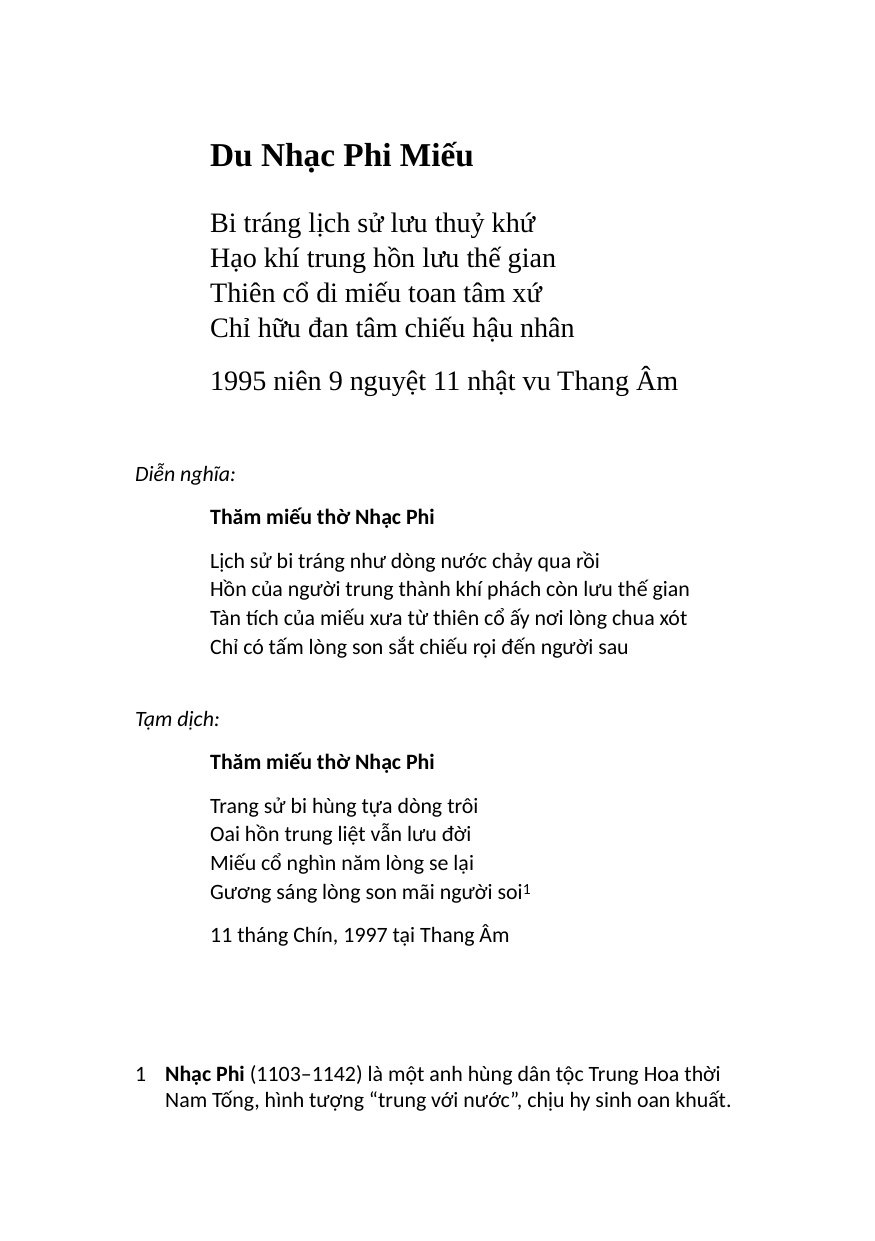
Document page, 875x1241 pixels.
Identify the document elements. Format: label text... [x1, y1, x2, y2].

text 11 tháng Chín, 1997 tại Thang Âm [210, 921, 739, 948]
text Tạm dịch: [135, 676, 739, 732]
text Nhạc Phi (1103–1142) là một anh hùng dân tộc Trung Hoa thời Nam Tống, hình tượng “trung với nước”, chịu hy sinh oan khuất. [135, 1060, 739, 1113]
text Diễn nghĩa: [135, 460, 739, 487]
text Bi tráng lịch sử lưu thuỷ khứ Hạo khí trung hồn lưu thế gian Thiên cổ di miếu toan tâm xứ Chỉ hữu đan tâm chiếu hậu nhân [210, 206, 739, 343]
subtitle Du Nhạc Phi Miếu [210, 135, 739, 173]
text Trang sử bi hùng tựa dòng trôi Oai hồn trung liệt vẫn lưu đời Miếu cổ nghìn năm lòng se lại Gương sáng lòng son mãi người soi [210, 792, 739, 905]
text 1995 niên 9 nguyệt 11 nhật vu Thang Âm [210, 364, 739, 396]
text Thăm miếu thờ Nhạc Phi [210, 503, 739, 530]
text Thăm miếu thờ Nhạc Phi [210, 748, 739, 775]
text Lịch sử bi tráng như dòng nước chảy qua rồi Hồn của người trung thành khí phách còn lưu thế gian Tàn tích của miếu xưa từ thiên cổ ấy nơi lòng chua xót Chỉ có tấm lòng son sắt chiếu rọi đến người sau [210, 547, 739, 660]
